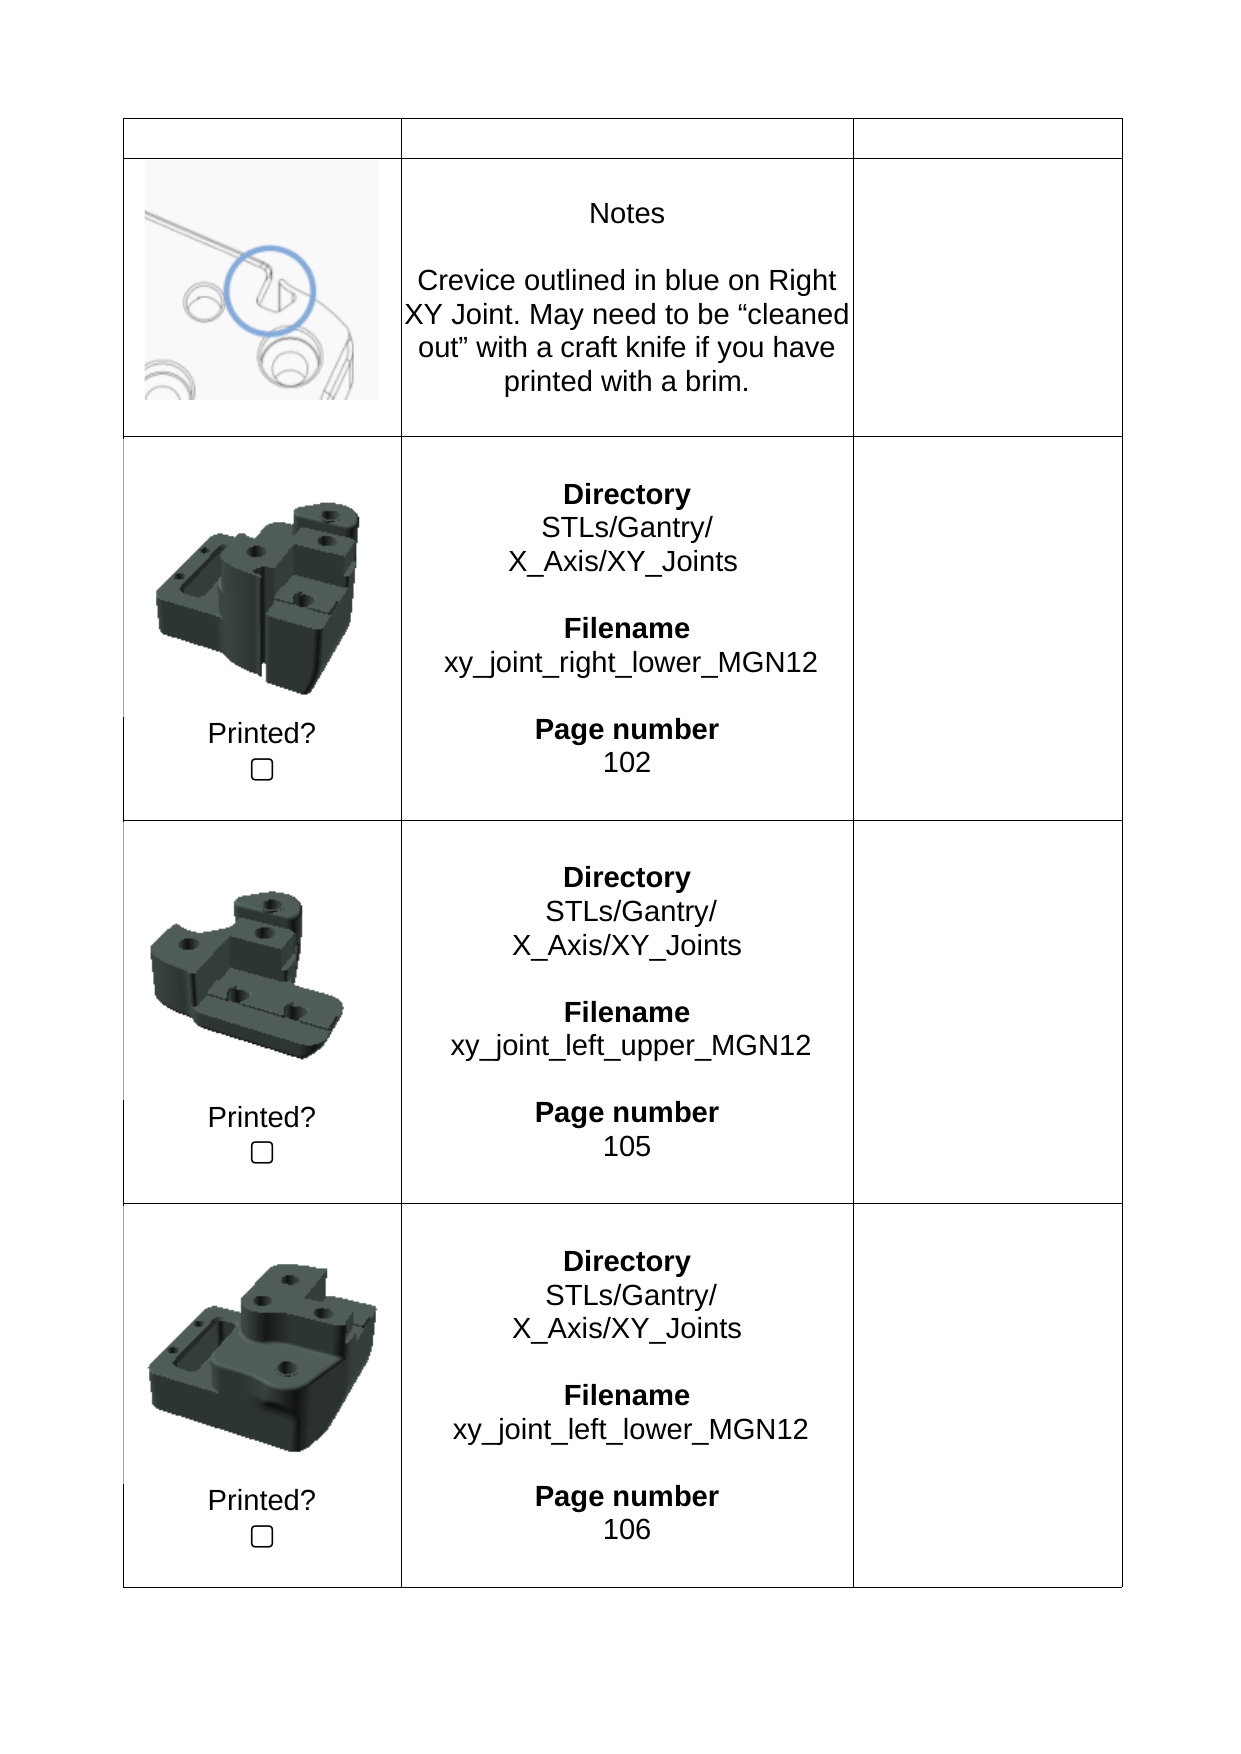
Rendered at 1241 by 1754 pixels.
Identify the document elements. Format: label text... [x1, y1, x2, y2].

table_cell [124, 159, 401, 436]
picture [144, 160, 379, 400]
table_cell Directory STLs/Gantry/ X_Axis/XY_Joints Filename xy_joint_left_upper_MGN12 Page number 105 [402, 821, 853, 1203]
table_cell Directory STLs/Gantry/ X_Axis/XY_Joints Filename xy_joint_left_lower_MGN12 Page number 106 [402, 1204, 853, 1587]
table_cell Directory STLs/Gantry/ X_Axis/XY_Joints Filename xy_joint_right_lower_MGN12 Page number 102 [402, 437, 853, 820]
picture [123, 439, 401, 717]
table_cell Notes Crevice outlined in blue on Right XY Joint. May need to be “cleaned out” with a craft knife if you have printed with a brim. [402, 159, 853, 436]
table_cell Printed? ▢ [124, 1100, 401, 1203]
table_cell [124, 119, 401, 158]
table_cell [854, 437, 1122, 820]
table_cell [854, 159, 1122, 436]
table_cell [854, 119, 1122, 158]
table_cell [854, 1204, 1122, 1587]
table_cell [402, 119, 853, 158]
picture [123, 822, 401, 1100]
table_cell Printed? ▢ [124, 717, 401, 820]
table_cell Printed? ▢ [124, 1484, 401, 1587]
table_cell [854, 821, 1122, 1203]
picture [123, 1206, 401, 1484]
